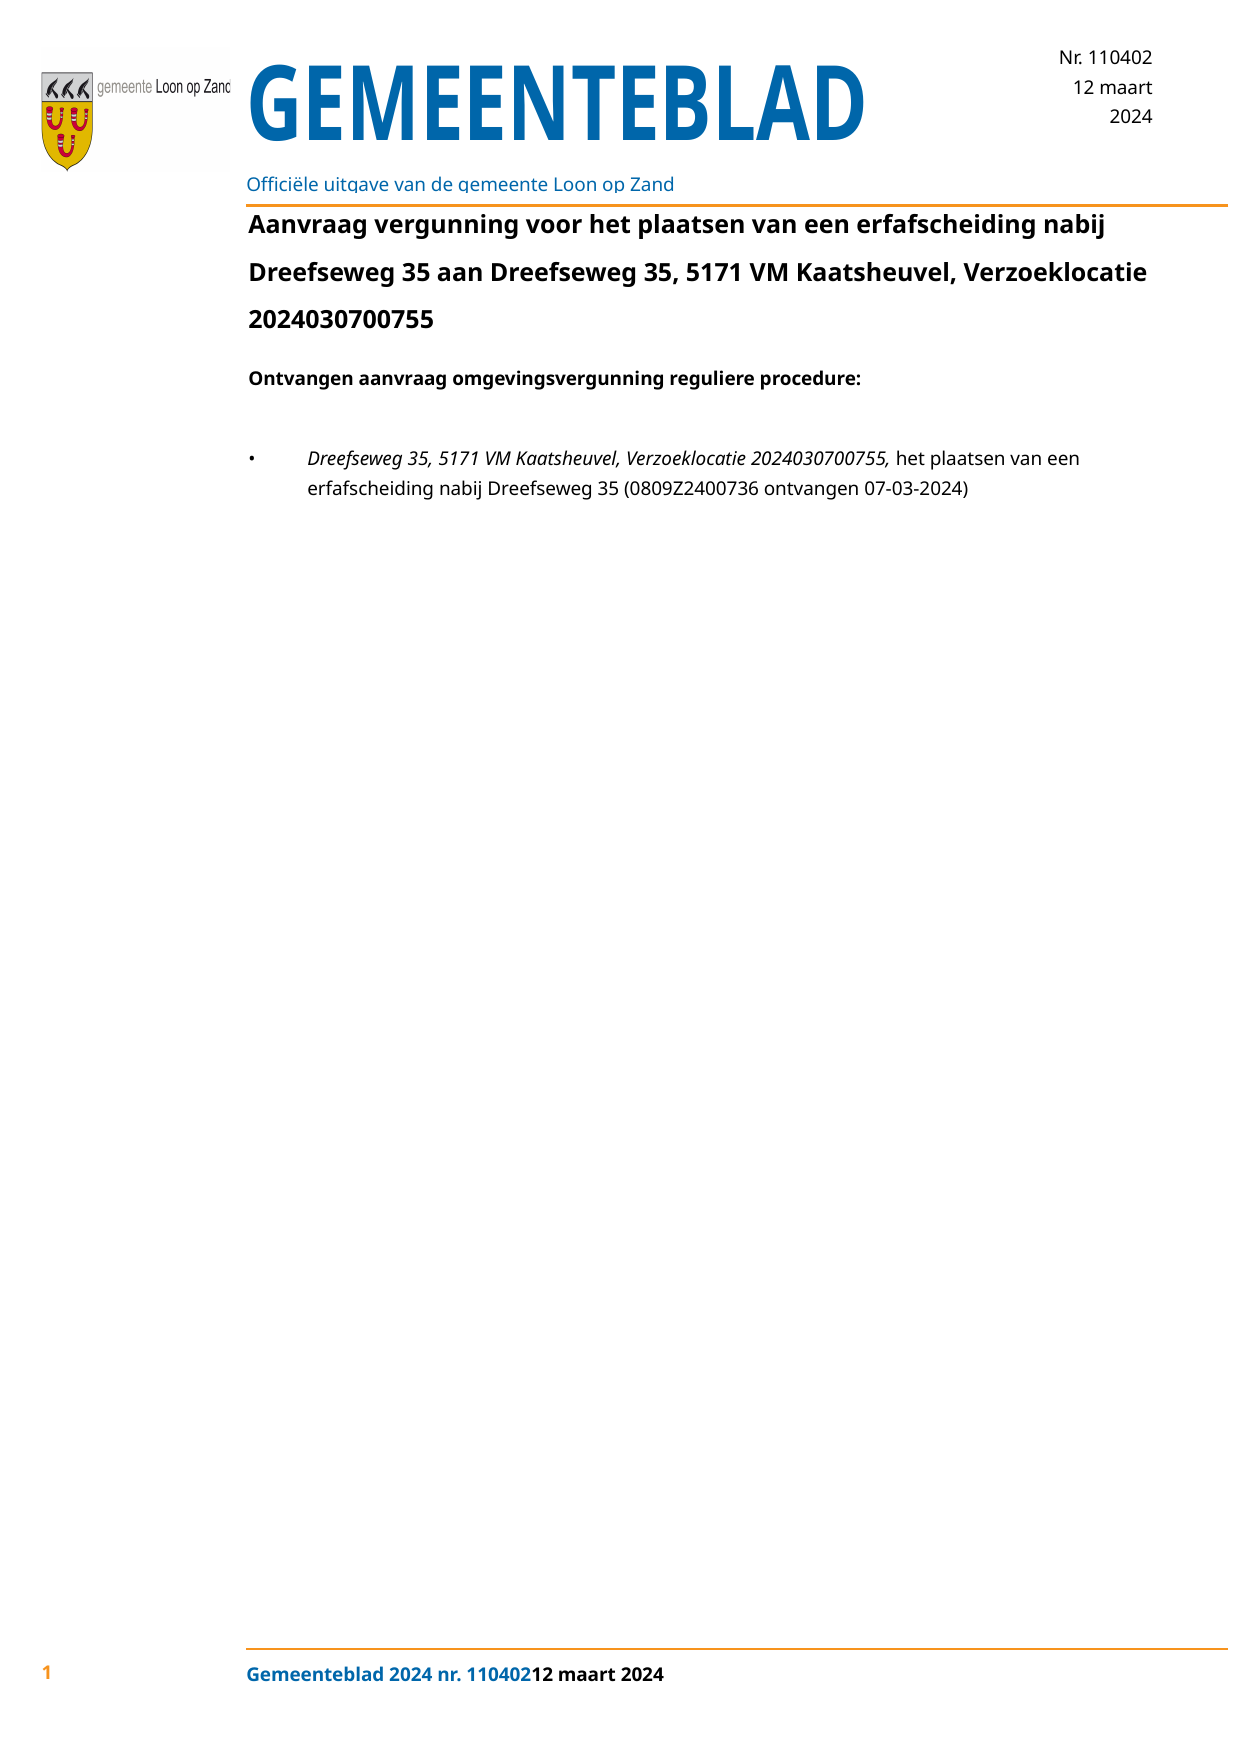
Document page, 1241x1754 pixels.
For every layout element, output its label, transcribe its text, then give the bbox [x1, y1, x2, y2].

text Aanvraag vergunning voor het plaatsen van een erfafscheiding nabij Dreefseweg 35 aan Dreefseweg 35, 5171 VM Kaatsheuvel, Verzoeklocatie 2024030700755 [248, 207, 1152, 336]
list Dreefseweg 35, 5171 VM Kaatsheuvel, Verzoeklocatie 2024030700755, het plaatsen van een erfafscheiding nabij Dreefseweg 35 (0809Z2400736 ontvangen 07-03-2024) [248, 446, 1152, 501]
picture [41, 47, 231, 172]
text Ontvangen aanvraag omgevingsvergunning reguliere procedure: [248, 366, 1152, 391]
